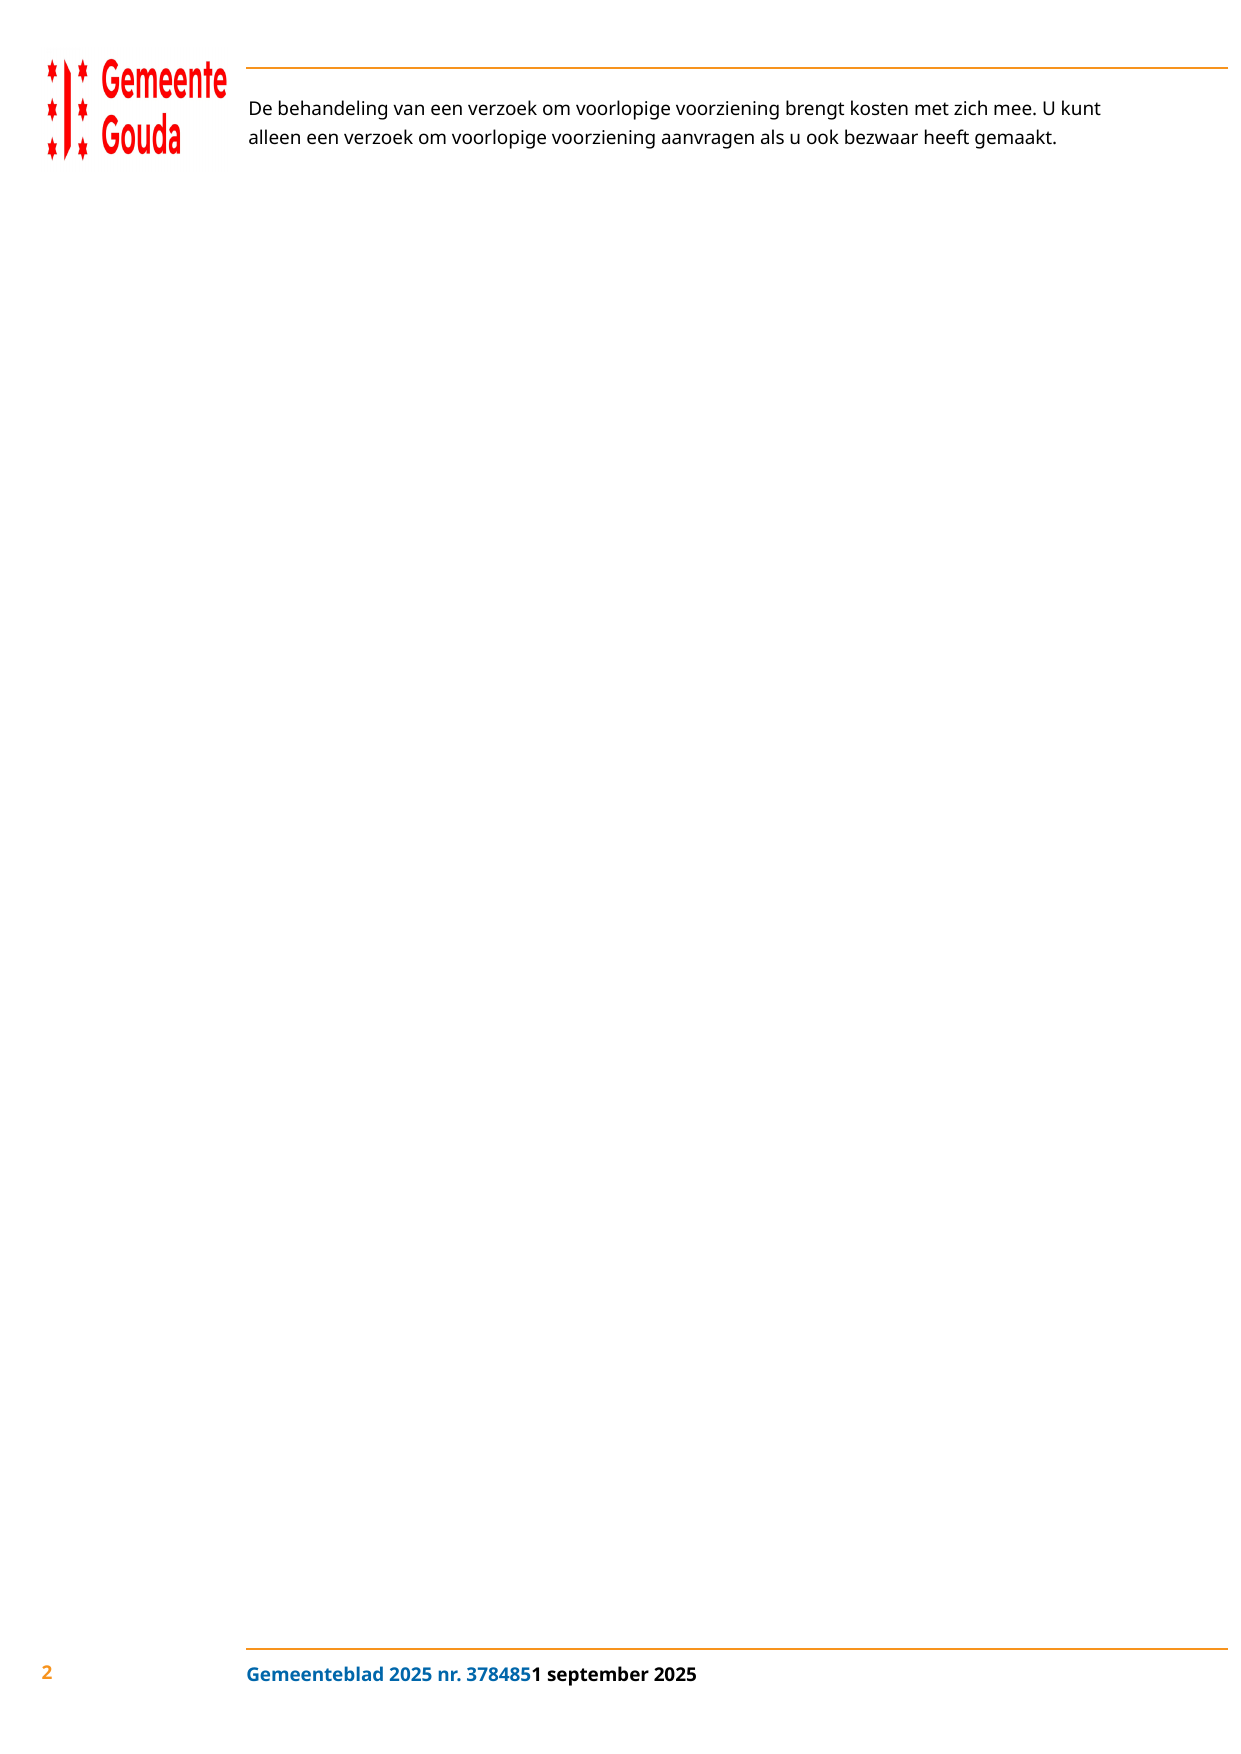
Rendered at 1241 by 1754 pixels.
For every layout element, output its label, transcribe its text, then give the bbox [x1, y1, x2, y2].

text De behandeling van een verzoek om voorlopige voorziening brengt kosten met zich mee. U kunt alleen een verzoek om voorlopige voorziening aanvragen als u ook bezwaar heeft gemaakt. [248, 95, 1152, 150]
picture [41, 47, 231, 172]
